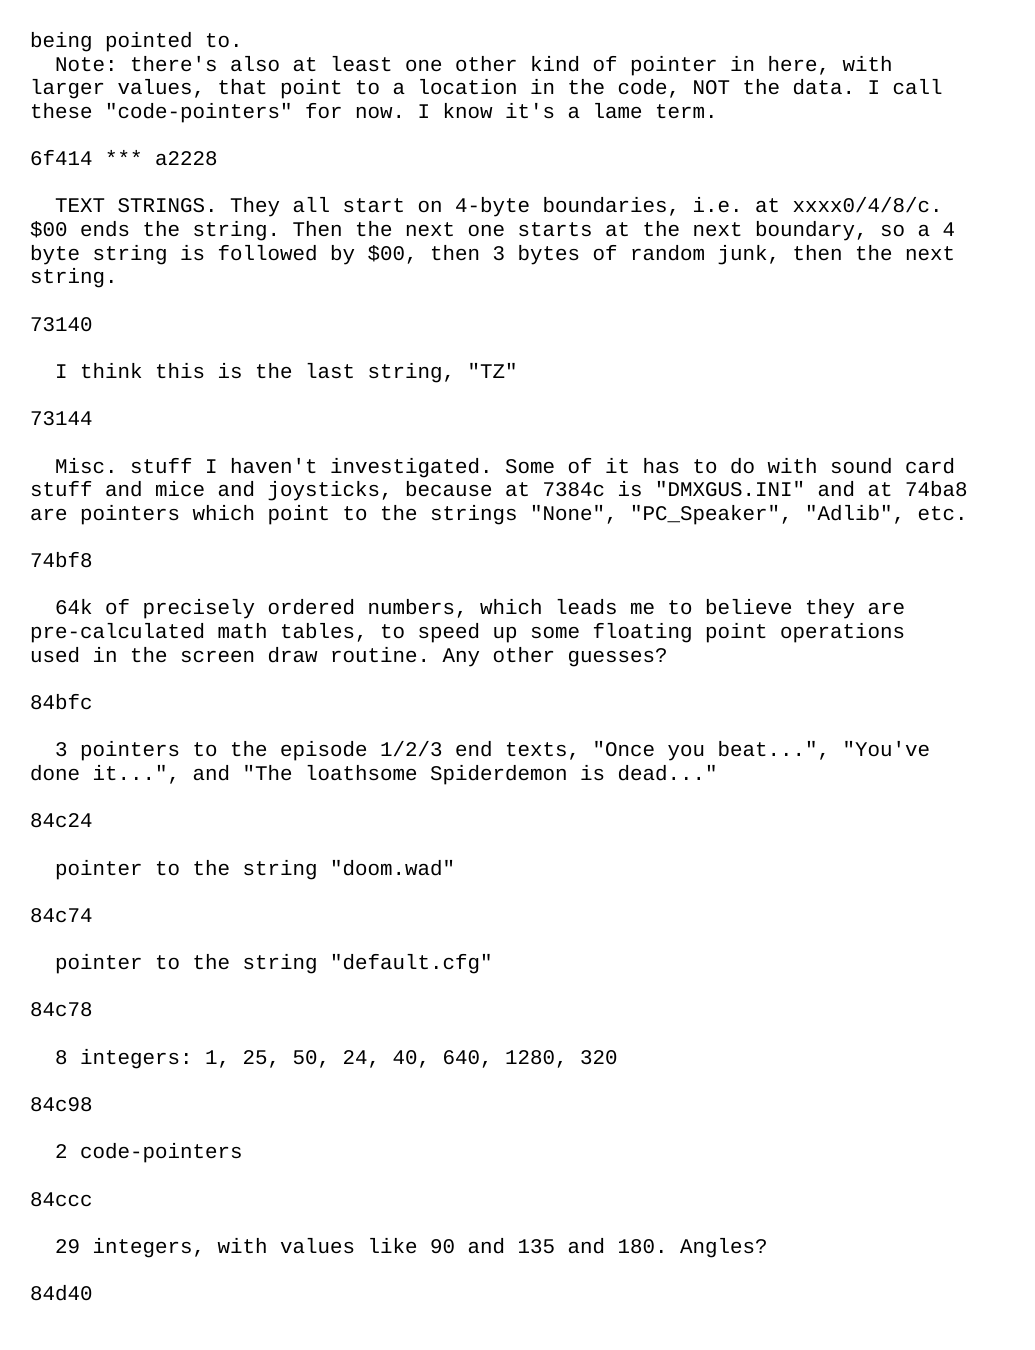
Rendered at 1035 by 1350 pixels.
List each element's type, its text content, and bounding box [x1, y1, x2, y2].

text 84d40 [30, 1283, 1005, 1307]
text $00 ends the string. Then the next one starts at the next boundary, so a 4 [30, 219, 1005, 243]
text pointer to the string "doom.wad" [30, 858, 1005, 881]
text 84ccc [30, 1189, 1005, 1212]
text byte string is followed by $00, then 3 bytes of random junk, then the next [30, 243, 1005, 266]
text are pointers which point to the strings "None", "PC_Speaker", "Adlib", etc. [30, 503, 1005, 527]
text 84c78 [30, 999, 1005, 1023]
text used in the screen draw routine. Any other guesses? [30, 645, 1005, 668]
text Misc. stuff I haven't investigated. Some of it has to do with sound card [30, 456, 1005, 479]
text being pointed to. [30, 30, 1005, 54]
text 3 pointers to the episode 1/2/3 end texts, "Once you beat...", "You've [30, 739, 1005, 763]
text 84bfc [30, 692, 1005, 716]
text 73140 [30, 314, 1005, 337]
text Note: there's also at least one other kind of pointer in here, with [30, 54, 1005, 77]
text stuff and mice and joysticks, because at 7384c is "DMXGUS.INI" and at 74ba8 [30, 479, 1005, 503]
text pointer to the string "default.cfg" [30, 952, 1005, 976]
text 74bf8 [30, 550, 1005, 574]
text done it...", and "The loathsome Spiderdemon is dead..." [30, 763, 1005, 787]
text 73144 [30, 408, 1005, 432]
text 29 integers, with values like 90 and 135 and 180. Angles? [30, 1236, 1005, 1259]
text 84c24 [30, 810, 1005, 834]
text 64k of precisely ordered numbers, which leads me to believe they are [30, 597, 1005, 621]
text larger values, that point to a location in the code, NOT the data. I call [30, 77, 1005, 101]
text TEXT STRINGS. They all start on 4-byte boundaries, i.e. at xxxx0/4/8/c. [30, 196, 1005, 219]
text these "code-pointers" for now. I know it's a lame term. [30, 101, 1005, 124]
text 84c74 [30, 905, 1005, 928]
text string. [30, 266, 1005, 290]
text 2 code-pointers [30, 1141, 1005, 1165]
text I think this is the last string, "TZ" [30, 361, 1005, 385]
text 84c98 [30, 1094, 1005, 1118]
text pre-calculated math tables, to speed up some floating point operations [30, 621, 1005, 645]
text 6f414 *** a2228 [30, 148, 1005, 172]
text 8 integers: 1, 25, 50, 24, 40, 640, 1280, 320 [30, 1047, 1005, 1070]
